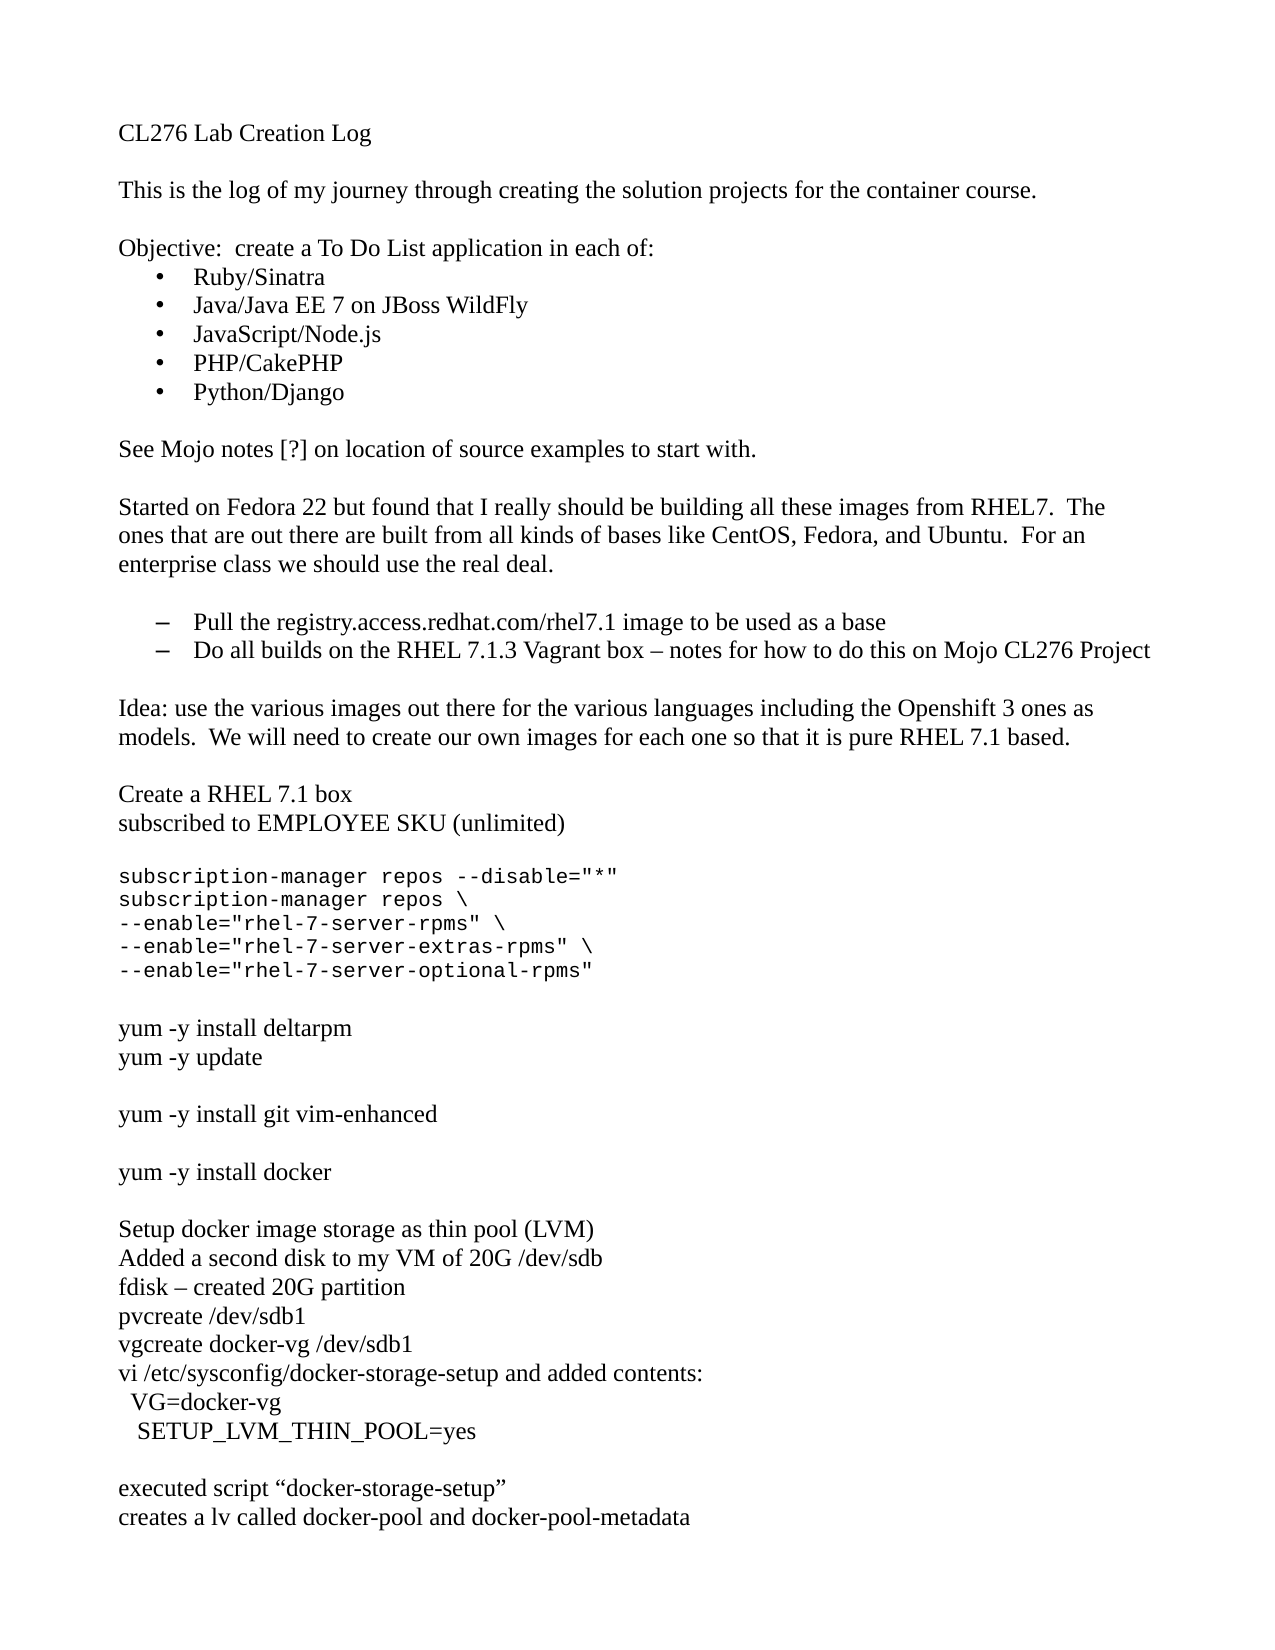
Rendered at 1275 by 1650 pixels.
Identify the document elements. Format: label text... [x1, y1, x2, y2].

list Python/Django [156, 377, 1157, 406]
text SETUP_LVM_THIN_POOL=yes [118, 1416, 1157, 1444]
list JavaScript/Node.js [156, 319, 1157, 348]
text Added a second disk to my VM of 20G /dev/sdb [118, 1243, 1157, 1272]
text This is the log of my journey through creating the solution projects for the container course. [118, 176, 1157, 204]
text vgcreate docker-vg /dev/sdb1 [118, 1329, 1157, 1358]
text Objective: create a To Do List application in each of: [118, 233, 1157, 262]
text CL276 Lab Creation Log [118, 118, 1157, 147]
text --enable="rhel-7-server-optional-rpms" [118, 960, 1157, 984]
text --enable="rhel-7-server-rpms" \ [118, 913, 1157, 937]
text Started on Fedora 22 but found that I really should be building all these images from RHEL7. The ones that are out there are built from all kinds of bases like CentOS, Fedora, and Ubuntu. For an enterprise class we should use the real deal. [118, 492, 1157, 578]
text vi /etc/sysconfig/docker-storage-setup and added contents: [118, 1358, 1157, 1387]
text Setup docker image storage as thin pool (LVM) [118, 1214, 1157, 1243]
text creates a lv called docker-pool and docker-pool-metadata [118, 1502, 1157, 1531]
list Ruby/Sinatra [156, 262, 1157, 291]
list Do all builds on the RHEL 7.1.3 Vagrant box – notes for how to do this on Mojo CL276 Project [156, 636, 1157, 664]
text fdisk – created 20G partition [118, 1272, 1157, 1301]
text yum -y install deltarpm [118, 1013, 1157, 1042]
text VG=docker-vg [118, 1387, 1157, 1416]
list Java/Java EE 7 on JBoss WildFly [156, 291, 1157, 319]
text pvcreate /dev/sdb1 [118, 1301, 1157, 1329]
text Idea: use the various images out there for the various languages including the Openshift 3 ones as models. We will need to create our own images for each one so that it is pure RHEL 7.1 based. [118, 693, 1157, 751]
text subscription-manager repos \ [118, 889, 1157, 913]
text Create a RHEL 7.1 box [118, 779, 1157, 808]
text --enable="rhel-7-server-extras-rpms" \ [118, 937, 1157, 960]
list PHP/CakePHP [156, 348, 1157, 377]
text executed script “docker-storage-setup” [118, 1473, 1157, 1502]
text See Mojo notes [?] on location of source examples to start with. [118, 434, 1157, 463]
text subscription-manager repos --disable="*" [118, 866, 1157, 889]
list Pull the registry.access.redhat.com/rhel7.1 image to be used as a base [156, 607, 1157, 636]
text yum -y install git vim-enhanced [118, 1099, 1157, 1128]
text yum -y install docker [118, 1157, 1157, 1186]
text subscribed to EMPLOYEE SKU (unlimited) [118, 808, 1157, 837]
text yum -y update [118, 1042, 1157, 1071]
